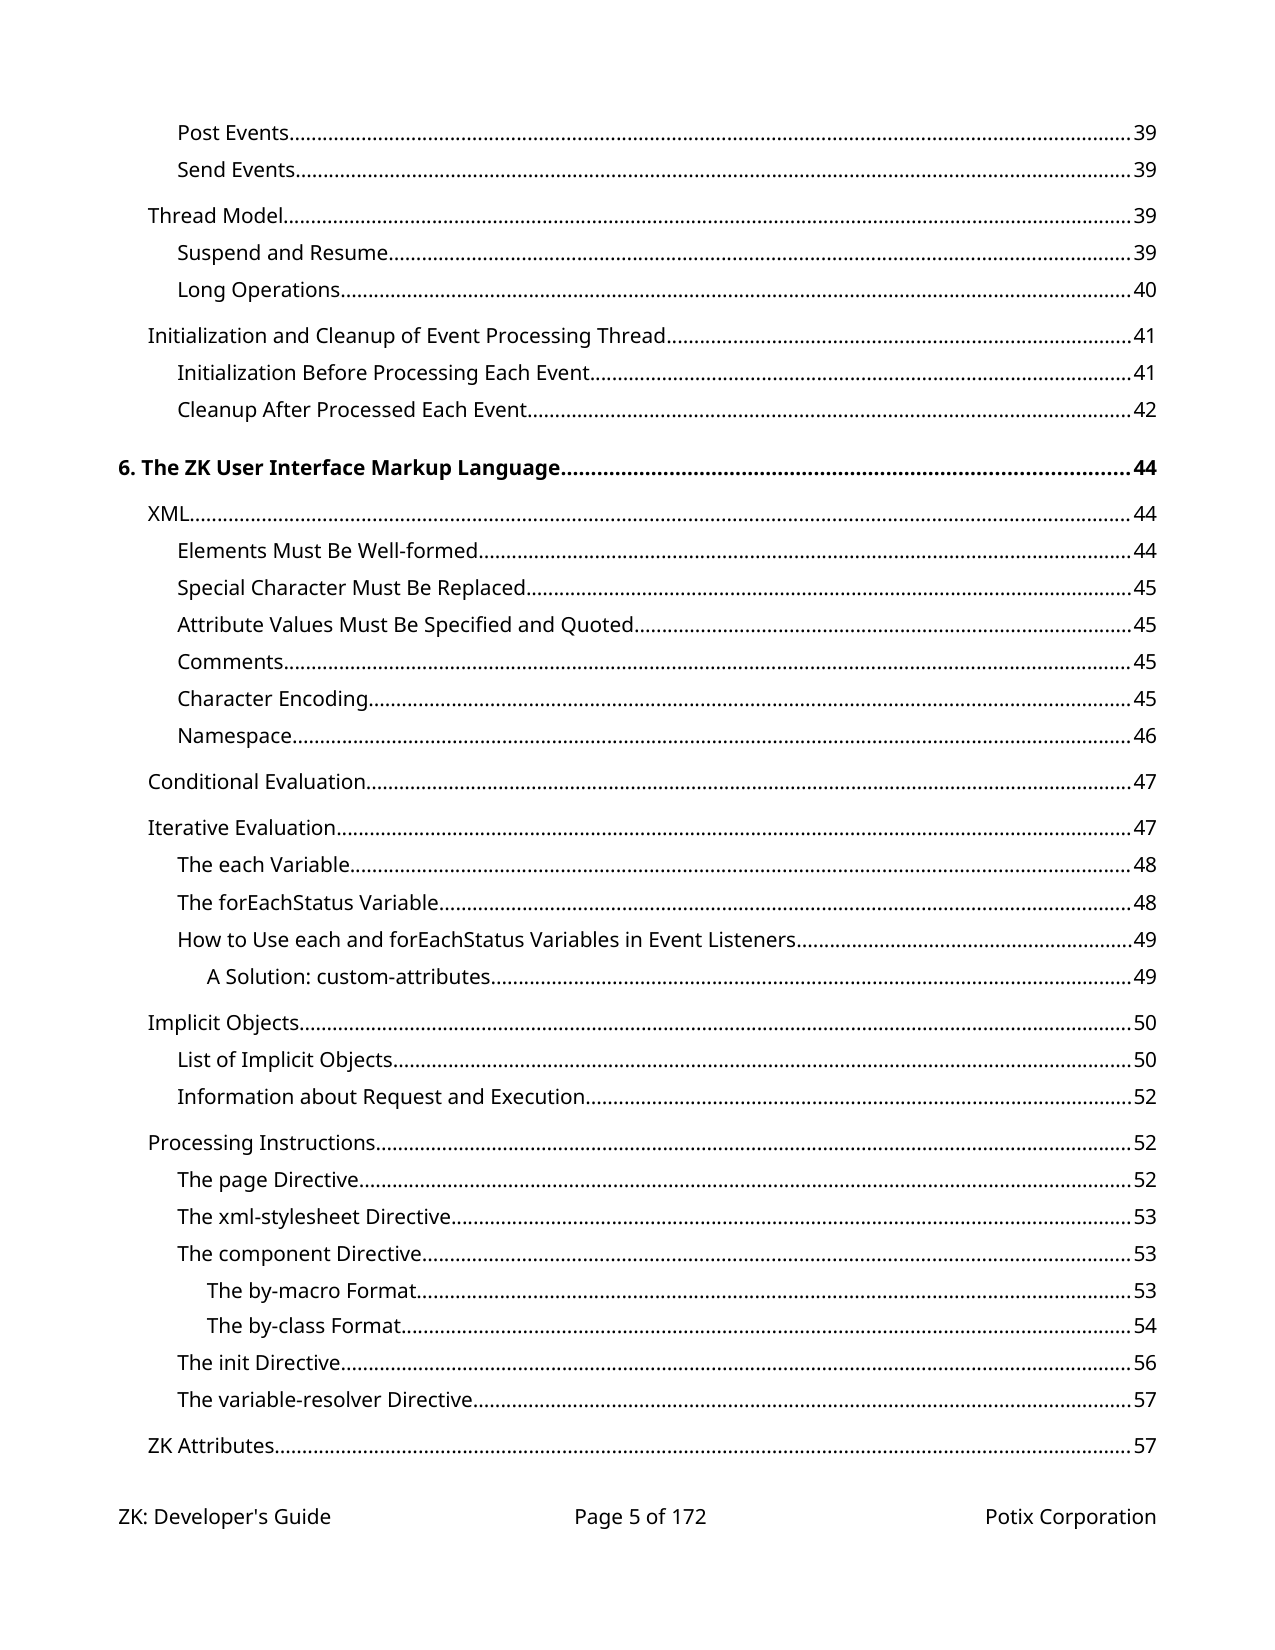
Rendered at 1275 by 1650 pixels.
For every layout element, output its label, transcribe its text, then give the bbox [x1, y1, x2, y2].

text The forEachStatus Variable 48 [177, 888, 1157, 916]
text ZK Attributes 57 [148, 1431, 1157, 1460]
text 6. The ZK User Interface Markup Language 44 [118, 453, 1157, 481]
text Comments 45 [177, 647, 1157, 676]
text Initialization Before Processing Each Event 41 [177, 358, 1157, 387]
text Post Events 39 [177, 118, 1157, 146]
text Processing Instructions 52 [148, 1128, 1157, 1156]
text The xml-stylesheet Directive 53 [177, 1202, 1157, 1230]
text The by-macro Format 53 [207, 1276, 1157, 1304]
text The each Variable 48 [177, 851, 1157, 879]
text Conditional Evaluation 47 [148, 767, 1157, 796]
text The by-class Format 54 [207, 1311, 1157, 1339]
text Iterative Evaluation 47 [148, 813, 1157, 842]
text The variable-resolver Directive 57 [177, 1386, 1157, 1414]
text Initialization and Cleanup of Event Processing Thread 41 [148, 321, 1157, 349]
text Implicit Objects 50 [148, 1008, 1157, 1036]
text Elements Must Be Well-formed 44 [177, 536, 1157, 564]
text Special Character Must Be Replaced 45 [177, 573, 1157, 601]
text Thread Model 39 [148, 201, 1157, 229]
text The page Directive 52 [177, 1165, 1157, 1193]
text Namespace 46 [177, 722, 1157, 750]
text Long Operations 40 [177, 275, 1157, 303]
text The component Directive 53 [177, 1239, 1157, 1267]
text XML 44 [148, 499, 1157, 527]
text A Solution: custom-attributes 49 [207, 962, 1157, 990]
text The init Directive 56 [177, 1348, 1157, 1377]
text How to Use each and forEachStatus Variables in Event Listeners 49 [177, 925, 1157, 953]
text Suspend and Resume 39 [177, 238, 1157, 266]
text Character Encoding 45 [177, 684, 1157, 713]
text List of Implicit Objects 50 [177, 1045, 1157, 1073]
text Information about Request and Execution 52 [177, 1082, 1157, 1110]
text Attribute Values Must Be Specified and Quoted 45 [177, 610, 1157, 638]
text Cleanup After Processed Each Event 42 [177, 395, 1157, 424]
text Send Events 39 [177, 155, 1157, 183]
